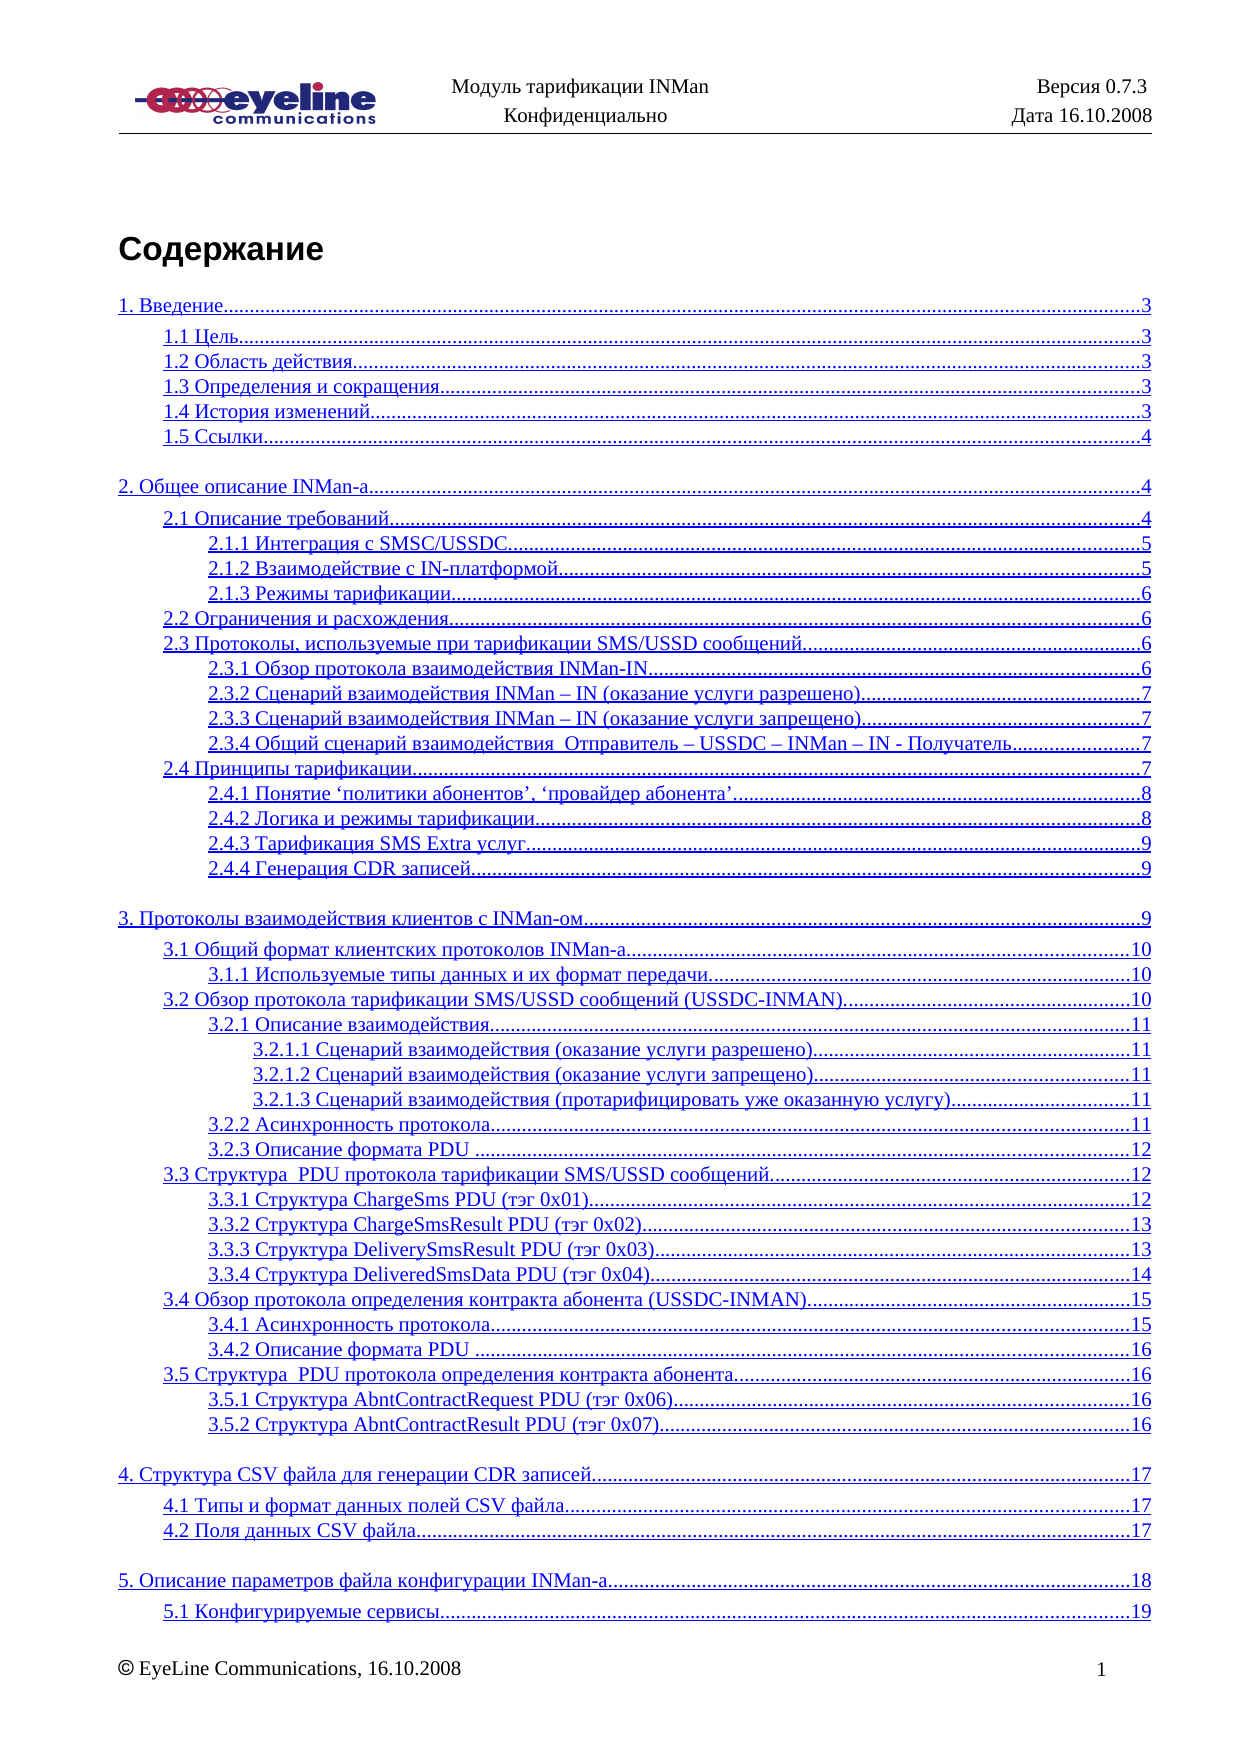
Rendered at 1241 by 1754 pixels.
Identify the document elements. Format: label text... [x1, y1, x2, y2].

text 2.1.3 Режимы тарификации. 6 [208, 579, 1151, 601]
text 3.2.1 Описание взаимодействия 11 [208, 1011, 1151, 1033]
text 3.2.1.3 Сценарий взаимодействия (протарифицировать уже оказанную услугу) 11 [253, 1086, 1151, 1108]
text 1.5 Ссылки 4 [163, 423, 1151, 445]
text 2.3.3 Сценарий взаимодействия INMan – IN (оказание услуги запрещено) 7 [208, 704, 1151, 726]
text 3.5.1 Структура AbntContractRequest PDU (тэг 0x06) 16 [208, 1386, 1151, 1408]
text 3.1 Общий формат клиентских протоколов INMan-a. 10 [163, 936, 1151, 958]
text 3.4.2 Описание формата PDU 16 [208, 1336, 1151, 1358]
text 1.3 Определения и сокращения 3 [163, 373, 1151, 395]
text 4.1 Типы и формат данных полей CSV файла. 17 [163, 1492, 1151, 1514]
text 3.3.2 Структура ChargeSmsResult PDU (тэг 0x02) 13 [208, 1211, 1151, 1233]
text 3.4.1 Асинхронность протокола 15 [208, 1311, 1151, 1333]
text 1.1 Цель 3 [163, 323, 1151, 345]
text 2.1.1 Интеграция с SMSC/USSDC. 5 [208, 529, 1151, 551]
text 3.3 Структура PDU протокола тарификации SMS/USSD сообщений. 12 [163, 1161, 1151, 1183]
text 2.4.4 Генерация CDR записей. 9 [208, 854, 1151, 876]
text 1.2 Область действия 3 [163, 348, 1151, 370]
text 5. Описание параметров файла конфигурации INMan-а. 18 [118, 1567, 1151, 1589]
text 2.1.2 Взаимодействие с IN-платформой. 5 [208, 554, 1151, 576]
text 2.3 Протоколы, используемые при тарификации SMS/USSD сообщений. 6 [163, 629, 1151, 651]
text 4. Структура CSV файла для генерации CDR записей. 17 [118, 1461, 1151, 1483]
text 4.2 Поля данных CSV файла. 17 [163, 1517, 1151, 1539]
text 3.2.2 Асинхронность протокола 11 [208, 1111, 1151, 1133]
text 3.4 Обзор протокола определения контракта абонента (USSDC-INMAN). 15 [163, 1286, 1151, 1308]
text 3. Протоколы взаимодействия клиентов с INMan-ом 9 [118, 904, 1151, 926]
text 2. Общее описание INMan-a 4 [118, 473, 1151, 495]
text 3.3.4 Структура DeliveredSmsData PDU (тэг 0x04) 14 [208, 1261, 1151, 1283]
text 2.3.4 Общий сценарий взаимодействия Отправитель – USSDC – INMan – IN - Получатель 7 [208, 729, 1151, 751]
text 3.2.1.1 Сценарий взаимодействия (оказание услуги разрешено) 11 [253, 1036, 1151, 1058]
text 3.5.2 Структура AbntContractResult PDU (тэг 0x07) 16 [208, 1411, 1151, 1433]
text 2.2 Ограничения и расхождения 6 [163, 604, 1151, 626]
text 2.3.1 Обзор протокола взаимодействия INMan-IN 6 [208, 654, 1151, 676]
text 3.5 Структура PDU протокола определения контракта абонента. 16 [163, 1361, 1151, 1383]
text 2.4.3 Тарификация SMS Extra услуг. 9 [208, 829, 1151, 851]
text 2.1 Описание требований 4 [163, 504, 1151, 526]
text 1. Введение 3 [118, 292, 1151, 314]
text 3.3.1 Структура ChargeSms PDU (тэг 0x01) 12 [208, 1186, 1151, 1208]
text 3.2.3 Описание формата PDU 12 [208, 1136, 1151, 1158]
text 2.4.2 Логика и режимы тарификации. 8 [208, 804, 1151, 826]
subtitle Содержание [118, 229, 1151, 267]
picture [135, 82, 376, 124]
text 3.3.3 Структура DeliverySmsResult PDU (тэг 0x03) 13 [208, 1236, 1151, 1258]
text 2.3.2 Сценарий взаимодействия INMan – IN (оказание услуги разрешено) 7 [208, 679, 1151, 701]
text 2.4 Принципы тарификации. 7 [163, 754, 1151, 776]
text 3.2.1.2 Сценарий взаимодействия (оказание услуги запрещено) 11 [253, 1061, 1151, 1083]
text 2.4.1 Понятие ‘политики абонентов’, ‘провайдер абонента’. 8 [208, 779, 1151, 801]
text 1.4 История изменений 3 [163, 398, 1151, 420]
text 3.1.1 Используемые типы данных и их формат передачи. 10 [208, 961, 1151, 983]
text 3.2 Обзор протокола тарификации SMS/USSD сообщений (USSDC-INMAN). 10 [163, 986, 1151, 1008]
text 5.1 Конфигурируемые сервисы. 19 [163, 1598, 1151, 1620]
